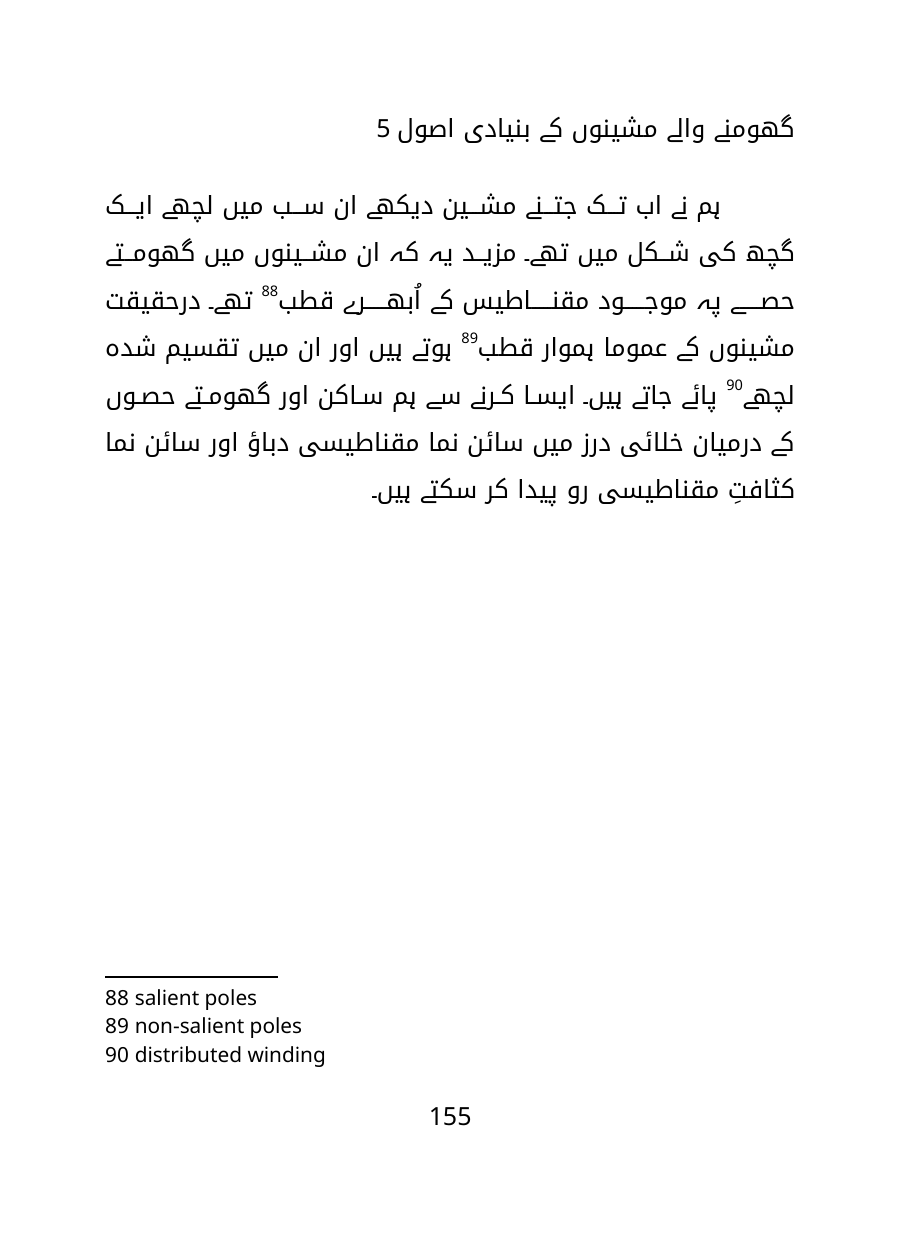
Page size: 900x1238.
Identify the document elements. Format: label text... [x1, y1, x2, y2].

text ہم نے اب تک جتنے مشین دیکھے ان سب میں لچھے ایک گچھ کی شکل میں تھے۔ مزید یہ کہ ان مشینوں میں گھومتے حصے پہ موجود مقناطیس کے اُبھرے قطب تھے۔ درحقیقت مشینوں کے عموما ہموار قطب ہوتے ہیں اور ان میں تقسیم شدہ لچھے پائے جاتے ہیں۔ ایسا کرنے سے ہم ساکن اور گھومتے حصوں کے درمیان خلائی درز میں سائن نما مقناطیسی دباؤ اور سائن نما کثافتِ مقناطیسی رو پیدا کر سکتے ہیں۔ [105, 182, 795, 514]
text salient poles [105, 983, 795, 1012]
text non-salient poles [105, 1012, 795, 1040]
text distributed winding [105, 1040, 795, 1068]
